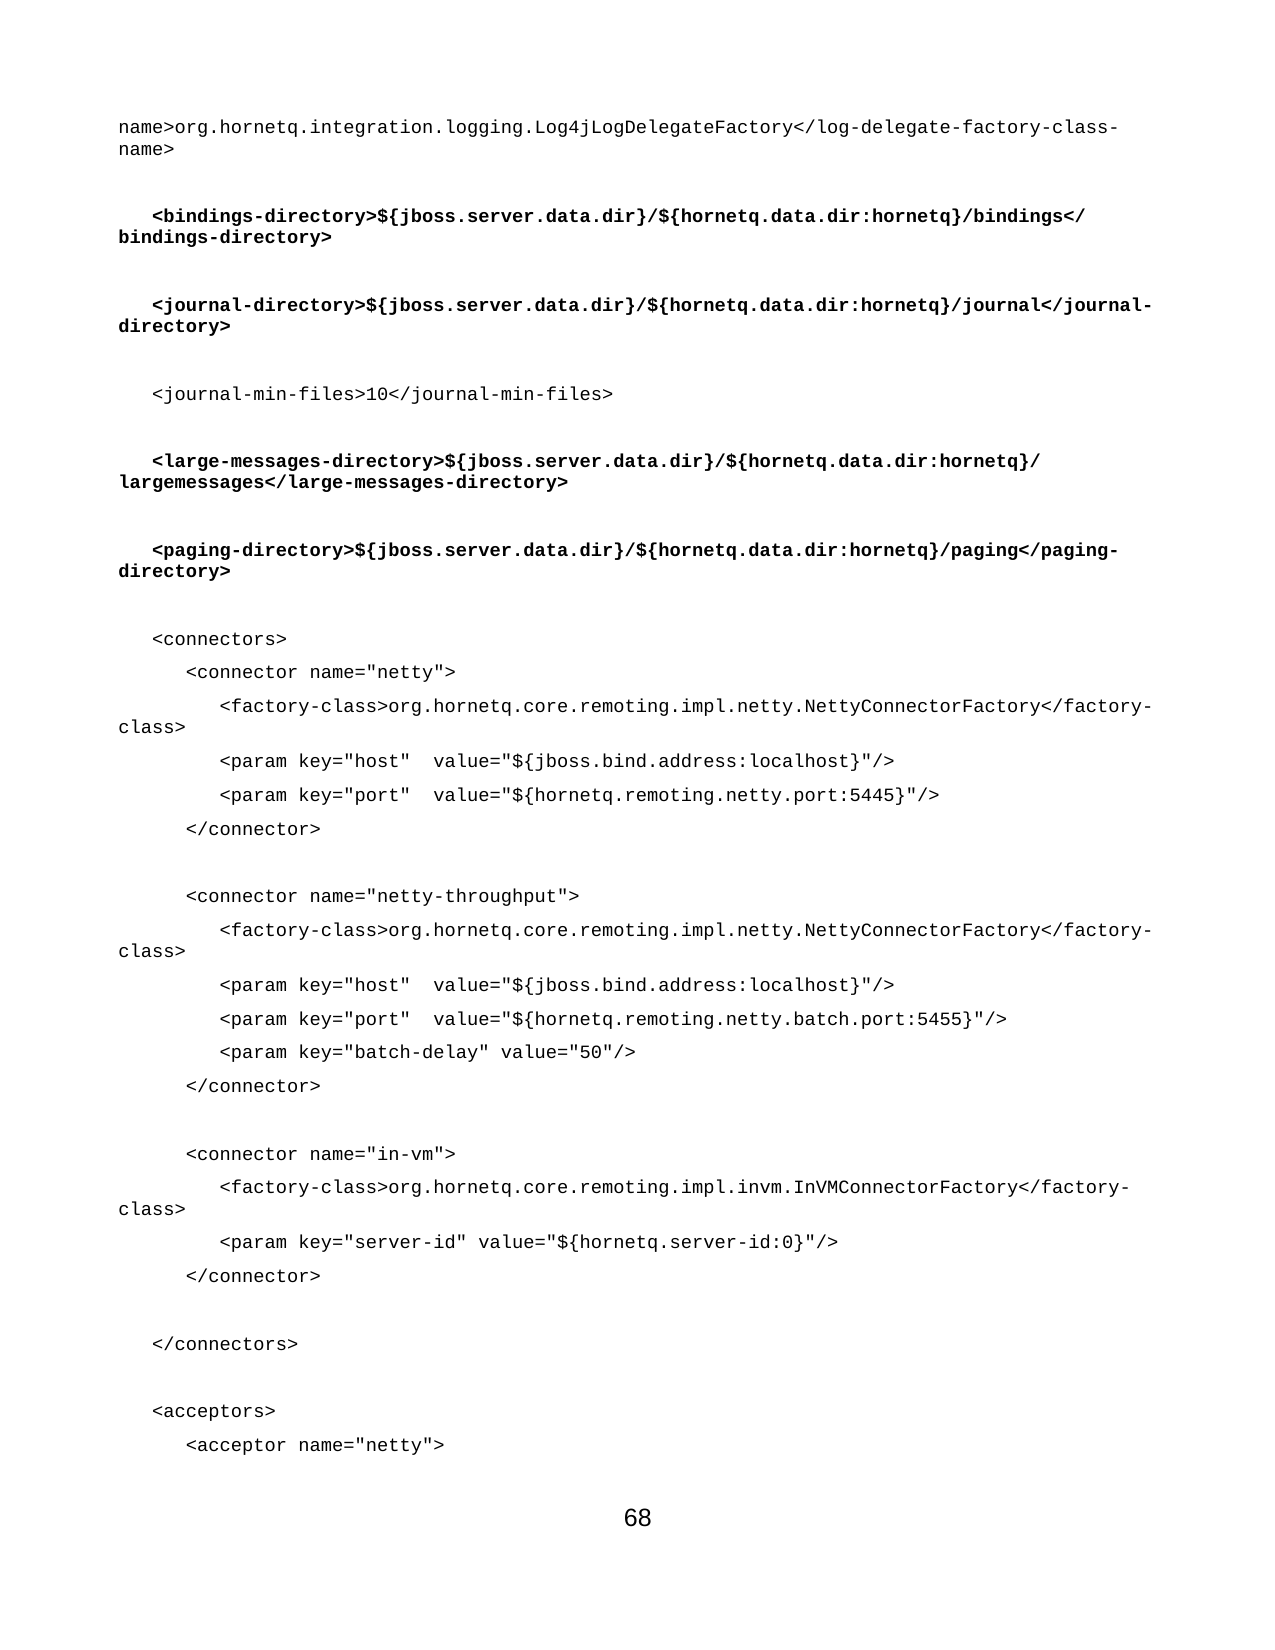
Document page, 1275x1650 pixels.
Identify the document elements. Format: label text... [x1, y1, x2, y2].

text <acceptor name="netty"> [118, 1436, 1157, 1457]
text <connectors> [118, 629, 1157, 651]
text <large-messages-directory>${jboss.server.data.dir}/${hornetq.data.dir:hornetq}/largemessages</large-messages-directory> [118, 452, 1157, 494]
text </connector> [118, 1077, 1157, 1098]
text </connectors> [118, 1334, 1157, 1356]
text name>org.hornetq.integration.logging.Log4jLogDelegateFactory</log-delegate-factory-class-name> [118, 118, 1157, 161]
text <param key="host" value="${jboss.bind.address:localhost}"/> [118, 976, 1157, 997]
text <connector name="netty"> [118, 663, 1157, 684]
text <journal-min-files>10</journal-min-files> [118, 384, 1157, 406]
text <param key="host" value="${jboss.bind.address:localhost}"/> [118, 752, 1157, 773]
text <factory-class>org.hornetq.core.remoting.impl.netty.NettyConnectorFactory</factory-class> [118, 697, 1157, 739]
text <factory-class>org.hornetq.core.remoting.impl.invm.InVMConnectorFactory</factory-class> [118, 1178, 1157, 1221]
text <param key="port" value="${hornetq.remoting.netty.port:5445}"/> [118, 786, 1157, 807]
text <paging-directory>${jboss.server.data.dir}/${hornetq.data.dir:hornetq}/paging</paging-directory> [118, 541, 1157, 583]
text <bindings-directory>${jboss.server.data.dir}/${hornetq.data.dir:hornetq}/bindings</bindings-directory> [118, 207, 1157, 249]
text <param key="port" value="${hornetq.remoting.netty.batch.port:5455}"/> [118, 1009, 1157, 1031]
text <acceptors> [118, 1402, 1157, 1423]
text <connector name="netty-throughput"> [118, 887, 1157, 908]
text <journal-directory>${jboss.server.data.dir}/${hornetq.data.dir:hornetq}/journal</journal-directory> [118, 296, 1157, 338]
text <param key="batch-delay" value="50"/> [118, 1043, 1157, 1064]
text <param key="server-id" value="${hornetq.server-id:0}"/> [118, 1233, 1157, 1254]
text <factory-class>org.hornetq.core.remoting.impl.netty.NettyConnectorFactory</factory-class> [118, 921, 1157, 963]
text <connector name="in-vm"> [118, 1144, 1157, 1166]
text </connector> [118, 819, 1157, 841]
text </connector> [118, 1267, 1157, 1288]
